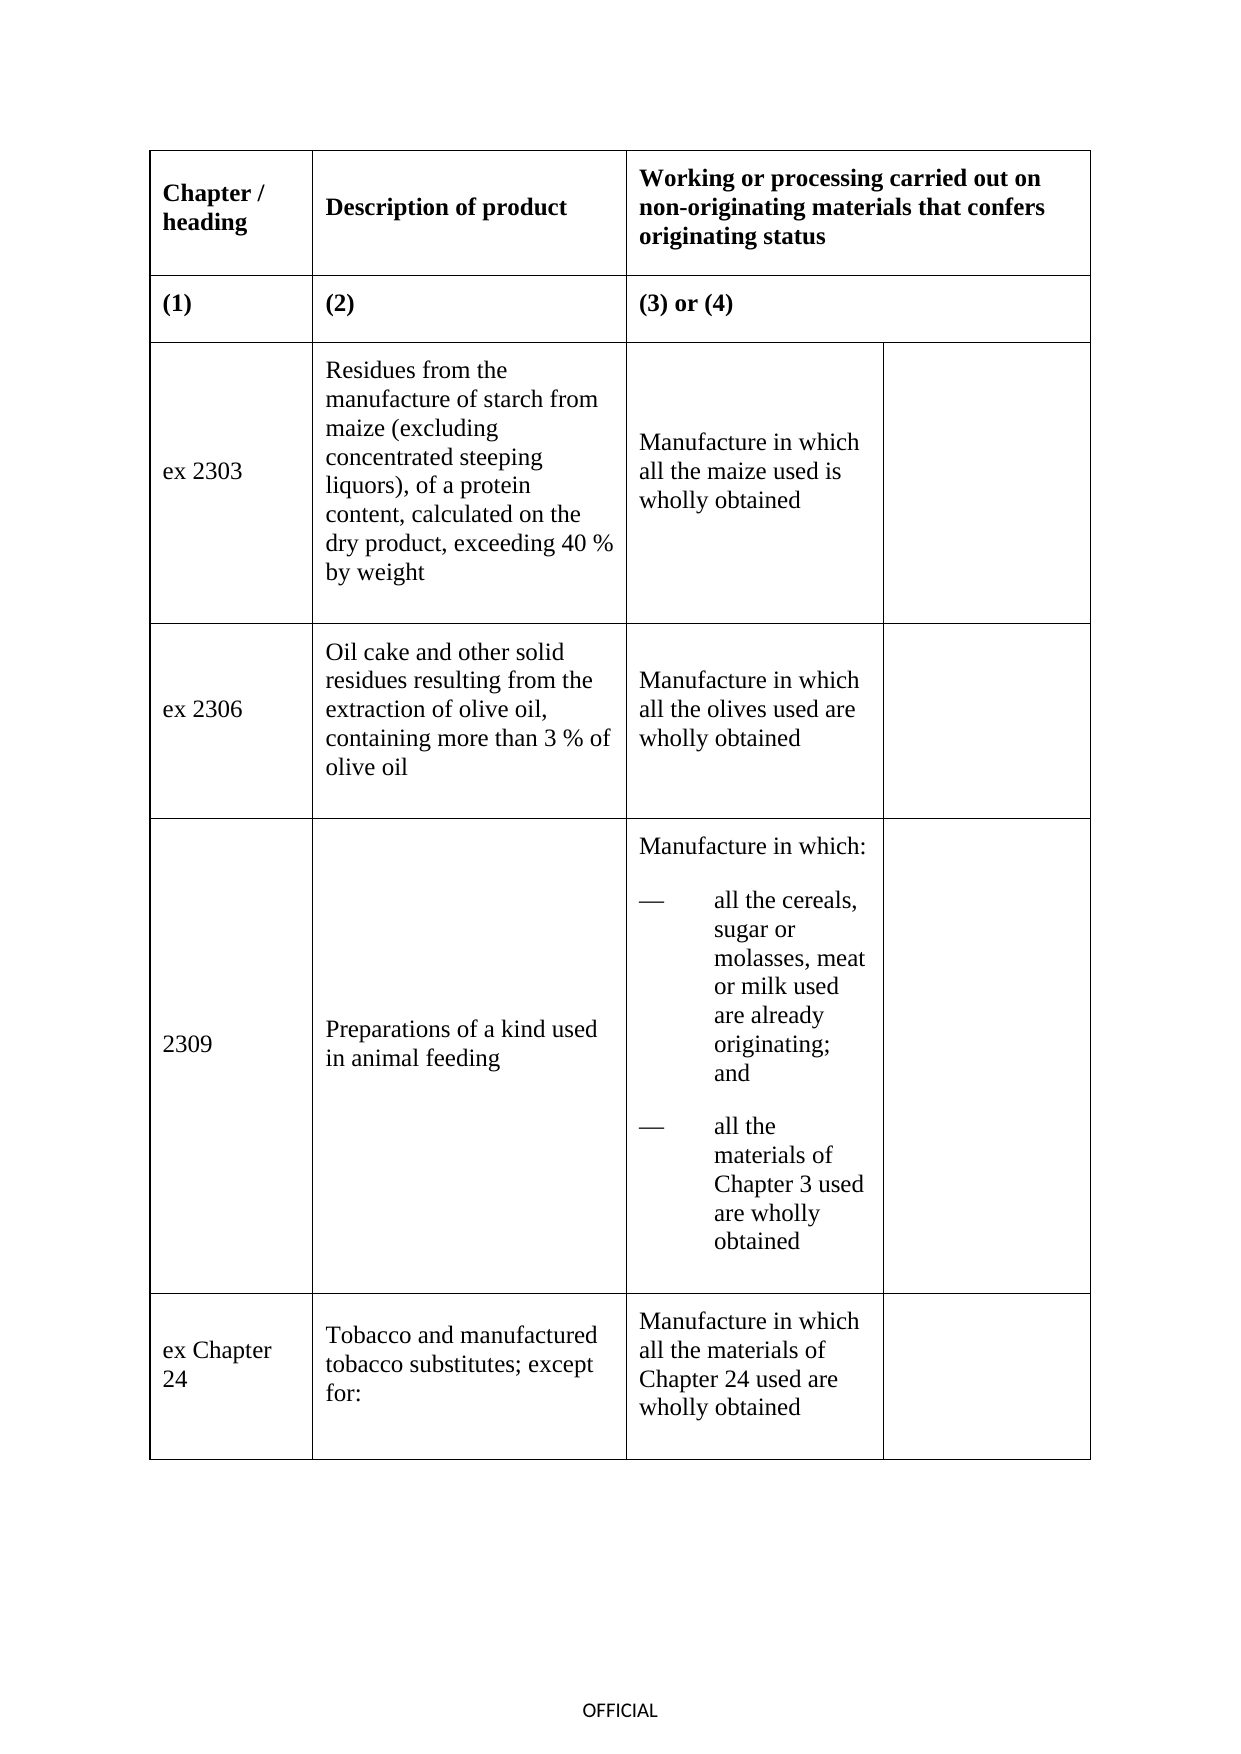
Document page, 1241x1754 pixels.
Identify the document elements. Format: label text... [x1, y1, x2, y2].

table_cell [884, 819, 1090, 1293]
table_cell ex 2303 [151, 343, 312, 623]
table_cell 2309 [151, 819, 312, 1293]
table_cell ex 2306 [151, 624, 312, 818]
table_cell Preparations of a kind used in animal feeding [313, 819, 626, 1293]
table_cell Oil cake and other solid residues resulting from the extraction of olive oil, containing more than 3 % of olive oil [313, 624, 626, 818]
table_cell (2) [313, 276, 626, 342]
table_cell [884, 624, 1090, 818]
table_cell [884, 343, 1090, 623]
table_cell Residues from the manufacture of starch from maize (excluding concentrated steeping liquors), of a protein content, calculated on the dry product, exceeding 40 % by weight [313, 343, 626, 623]
table_cell Manufacture in which all the olives used are wholly obtained [627, 624, 883, 818]
table_header Description of product [313, 151, 626, 275]
table_header Working or processing carried out on non‐originating materials that confers originating status [627, 151, 1090, 275]
table_cell Manufacture in which all the materials of Chapter 24 used are wholly obtained [627, 1294, 883, 1459]
table_cell ex Chapter 24 [151, 1294, 312, 1459]
table_cell Manufacture in which: — all the cereals, sugar or molasses, meat or milk used are already originating; and — all the materials of Chapter 3 used are wholly obtained [627, 819, 883, 1293]
table_cell [884, 1294, 1090, 1459]
table_cell (1) [151, 276, 312, 342]
table_cell (3) or (4) [627, 276, 1090, 342]
table_cell Manufacture in which all the maize used is wholly obtained [627, 343, 883, 623]
table_header Chapter / heading [151, 151, 312, 275]
table_cell Tobacco and manufactured tobacco substitutes; except for: [313, 1294, 626, 1459]
